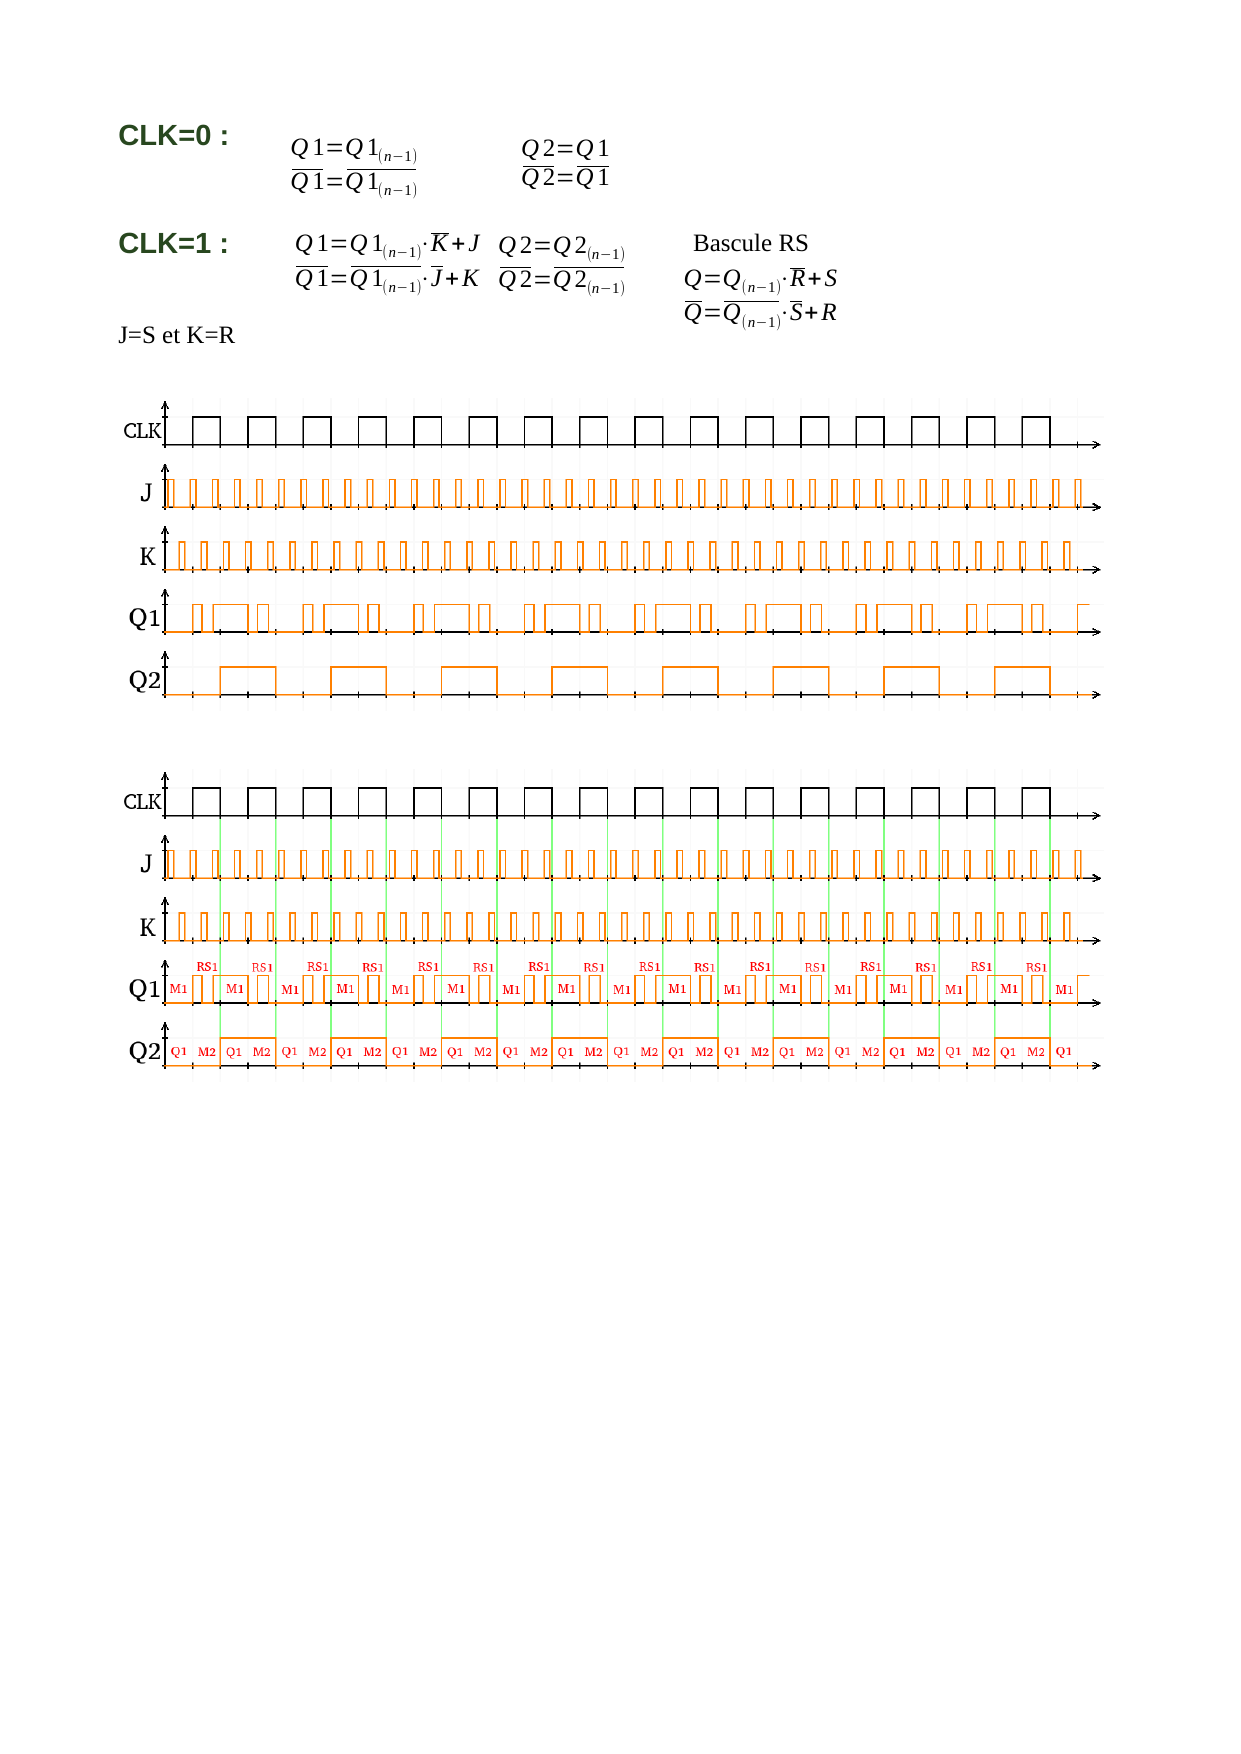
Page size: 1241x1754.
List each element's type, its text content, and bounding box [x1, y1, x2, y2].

picture [118, 370, 1123, 718]
subtitle CLK=1 : [118, 226, 1122, 260]
text J=S et K=R [118, 320, 1122, 349]
picture [118, 741, 1123, 1085]
subtitle CLK=0 : [118, 118, 1122, 152]
